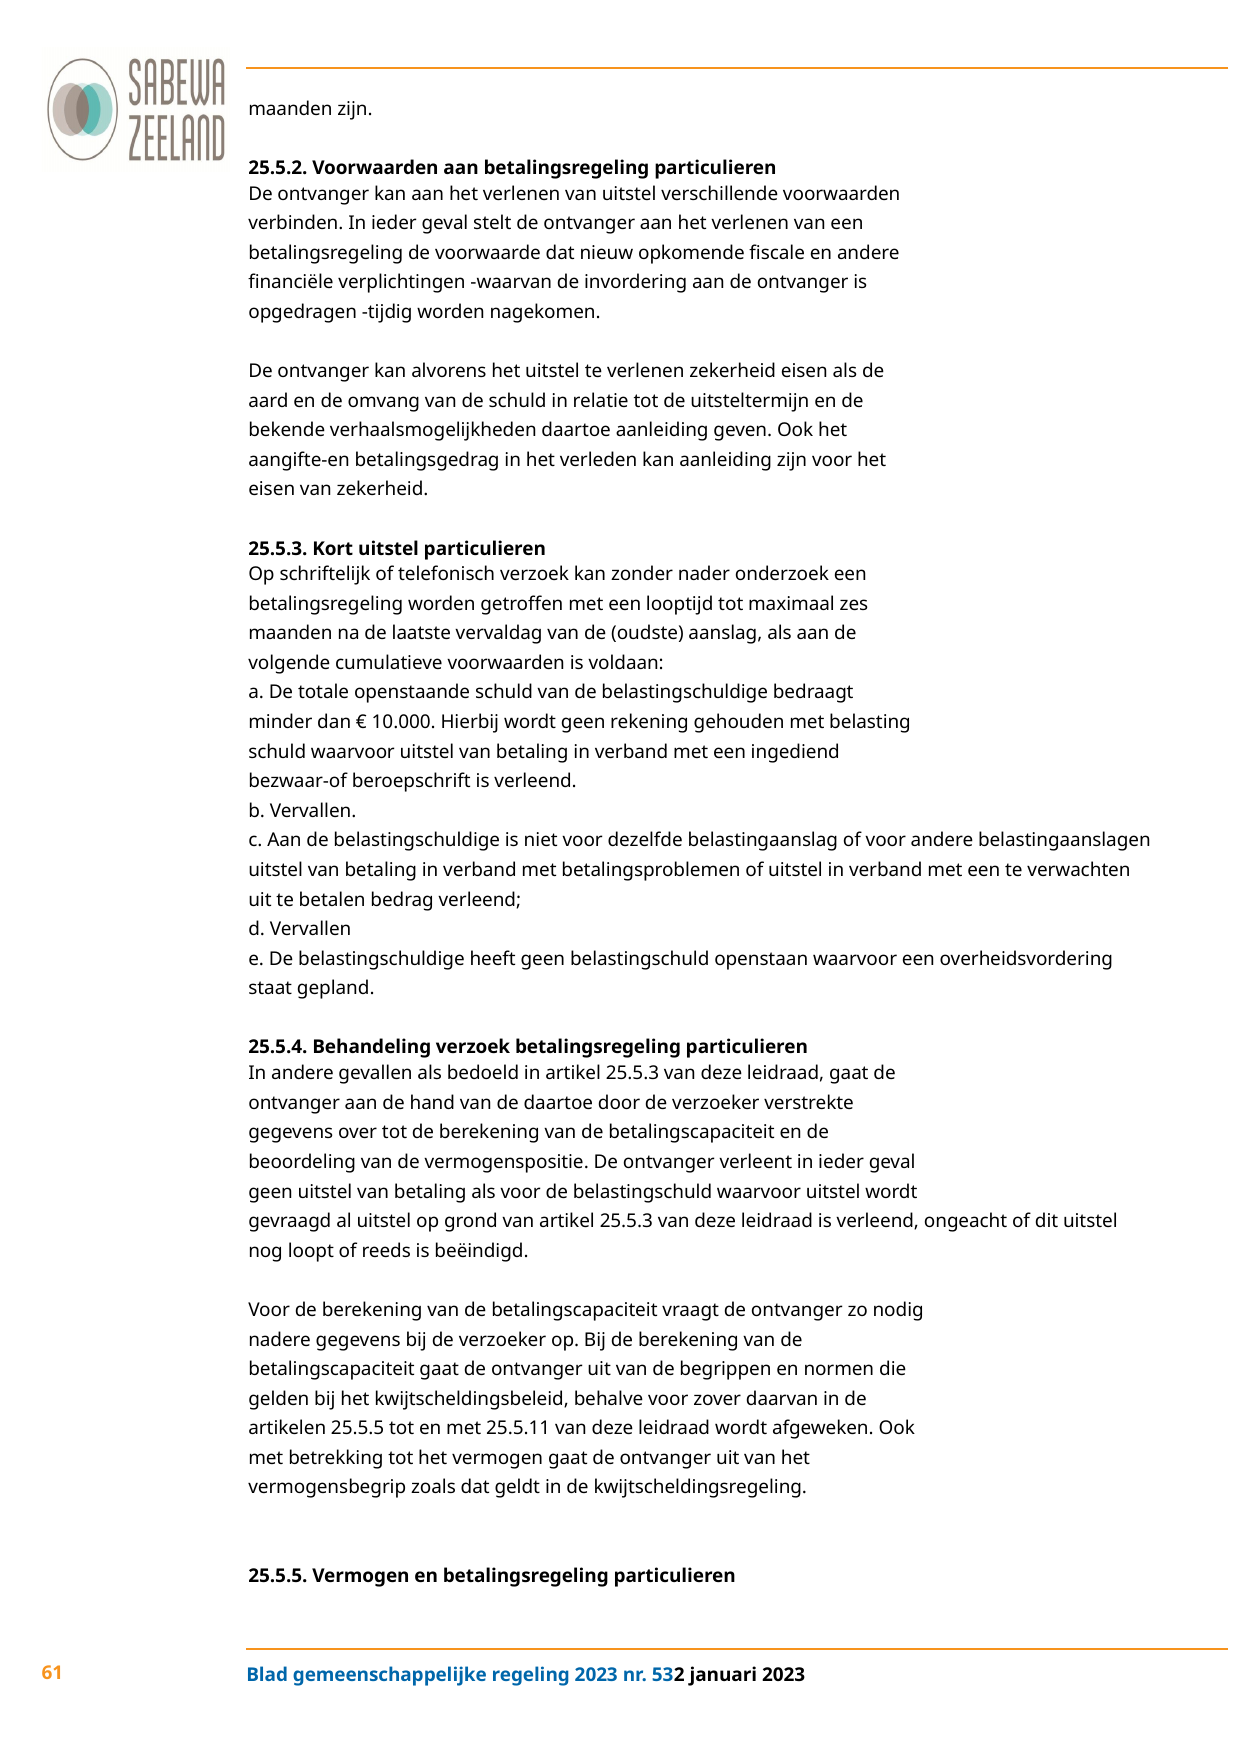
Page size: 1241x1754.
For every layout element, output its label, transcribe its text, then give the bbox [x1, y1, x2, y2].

text 25.5.2. Voorwaarden aan betalingsregeling particulieren [248, 154, 1152, 180]
text ontvanger aan de hand van de daartoe door de verzoeker verstrekte [248, 1089, 1152, 1115]
text aard en de omvang van de schuld in relatie tot de uitsteltermijn en de [248, 387, 1152, 412]
text c. Aan de belastingschuldige is niet voor dezelfde belastingaanslag of voor andere belastingaanslagen uitstel van betaling in verband met betalingsproblemen of uitstel in verband met een te verwachten uit te betalen bedrag verleend; [248, 827, 1152, 912]
text met betrekking tot het vermogen gaat de ontvanger uit van het [248, 1444, 1152, 1470]
text financiële verplichtingen -waarvan de invordering aan de ontvanger is [248, 268, 1152, 294]
text geen uitstel van betaling als voor de belastingschuld waarvoor uitstel wordt [248, 1178, 1152, 1203]
text 25.5.3. Kort uitstel particulieren [248, 535, 1152, 560]
text bekende verhaalsmogelijkheden daartoe aanleiding geven. Ook het [248, 416, 1152, 442]
text d. Vervallen [248, 915, 1152, 941]
text 25.5.5. Vermogen en betalingsregeling particulieren [248, 1562, 1152, 1588]
text opgedragen -tijdig worden nagekomen. [248, 298, 1152, 324]
text artikelen 25.5.5 tot en met 25.5.11 van deze leidraad wordt afgeweken. Ook [248, 1414, 1152, 1440]
text maanden zijn. [248, 95, 1152, 121]
text nadere gegevens bij de verzoeker op. Bij de berekening van de [248, 1326, 1152, 1351]
text gegevens over tot de berekening van de betalingscapaciteit en de [248, 1119, 1152, 1144]
picture [41, 47, 231, 172]
text betalingsregeling de voorwaarde dat nieuw opkomende fiscale en andere [248, 239, 1152, 264]
text vermogensbegrip zoals dat geldt in de kwijtscheldingsregeling. [248, 1474, 1152, 1499]
text betalingsregeling worden getroffen met een looptijd tot maximaal zes [248, 590, 1152, 616]
text aangifte-en betalingsgedrag in het verleden kan aanleiding zijn voor het [248, 446, 1152, 472]
text schuld waarvoor uitstel van betaling in verband met een ingediend [248, 738, 1152, 764]
text maanden na de laatste vervaldag van de (oudste) aanslag, als aan de [248, 619, 1152, 645]
text minder dan € 10.000. Hierbij wordt geen rekening gehouden met belasting [248, 708, 1152, 734]
text Op schriftelijk of telefonisch verzoek kan zonder nader onderzoek een [248, 560, 1152, 586]
text e. De belastingschuldige heeft geen belastingschuld openstaan waarvoor een overheidsvordering staat gepland. [248, 945, 1152, 1000]
text beoordeling van de vermogenspositie. De ontvanger verleent in ieder geval [248, 1148, 1152, 1174]
text volgende cumulatieve voorwaarden is voldaan: [248, 649, 1152, 675]
text b. Vervallen. [248, 797, 1152, 823]
text In andere gevallen als bedoeld in artikel 25.5.3 van deze leidraad, gaat de [248, 1059, 1152, 1085]
text Voor de berekening van de betalingscapaciteit vraagt de ontvanger zo nodig [248, 1296, 1152, 1322]
text betalingscapaciteit gaat de ontvanger uit van de begrippen en normen die [248, 1355, 1152, 1381]
text bezwaar-of beroepschrift is verleend. [248, 767, 1152, 793]
text gelden bij het kwijtscheldingsbeleid, behalve voor zover daarvan in de [248, 1385, 1152, 1411]
text De ontvanger kan aan het verlenen van uitstel verschillende voorwaarden [248, 180, 1152, 205]
text eisen van zekerheid. [248, 476, 1152, 501]
text a. De totale openstaande schuld van de belastingschuldige bedraagt [248, 679, 1152, 704]
text 25.5.4. Behandeling verzoek betalingsregeling particulieren [248, 1034, 1152, 1059]
text De ontvanger kan alvorens het uitstel te verlenen zekerheid eisen als de [248, 357, 1152, 383]
text verbinden. In ieder geval stelt de ontvanger aan het verlenen van een [248, 209, 1152, 235]
text gevraagd al uitstel op grond van artikel 25.5.3 van deze leidraad is verleend, ongeacht of dit uitstel nog loopt of reeds is beëindigd. [248, 1207, 1152, 1263]
